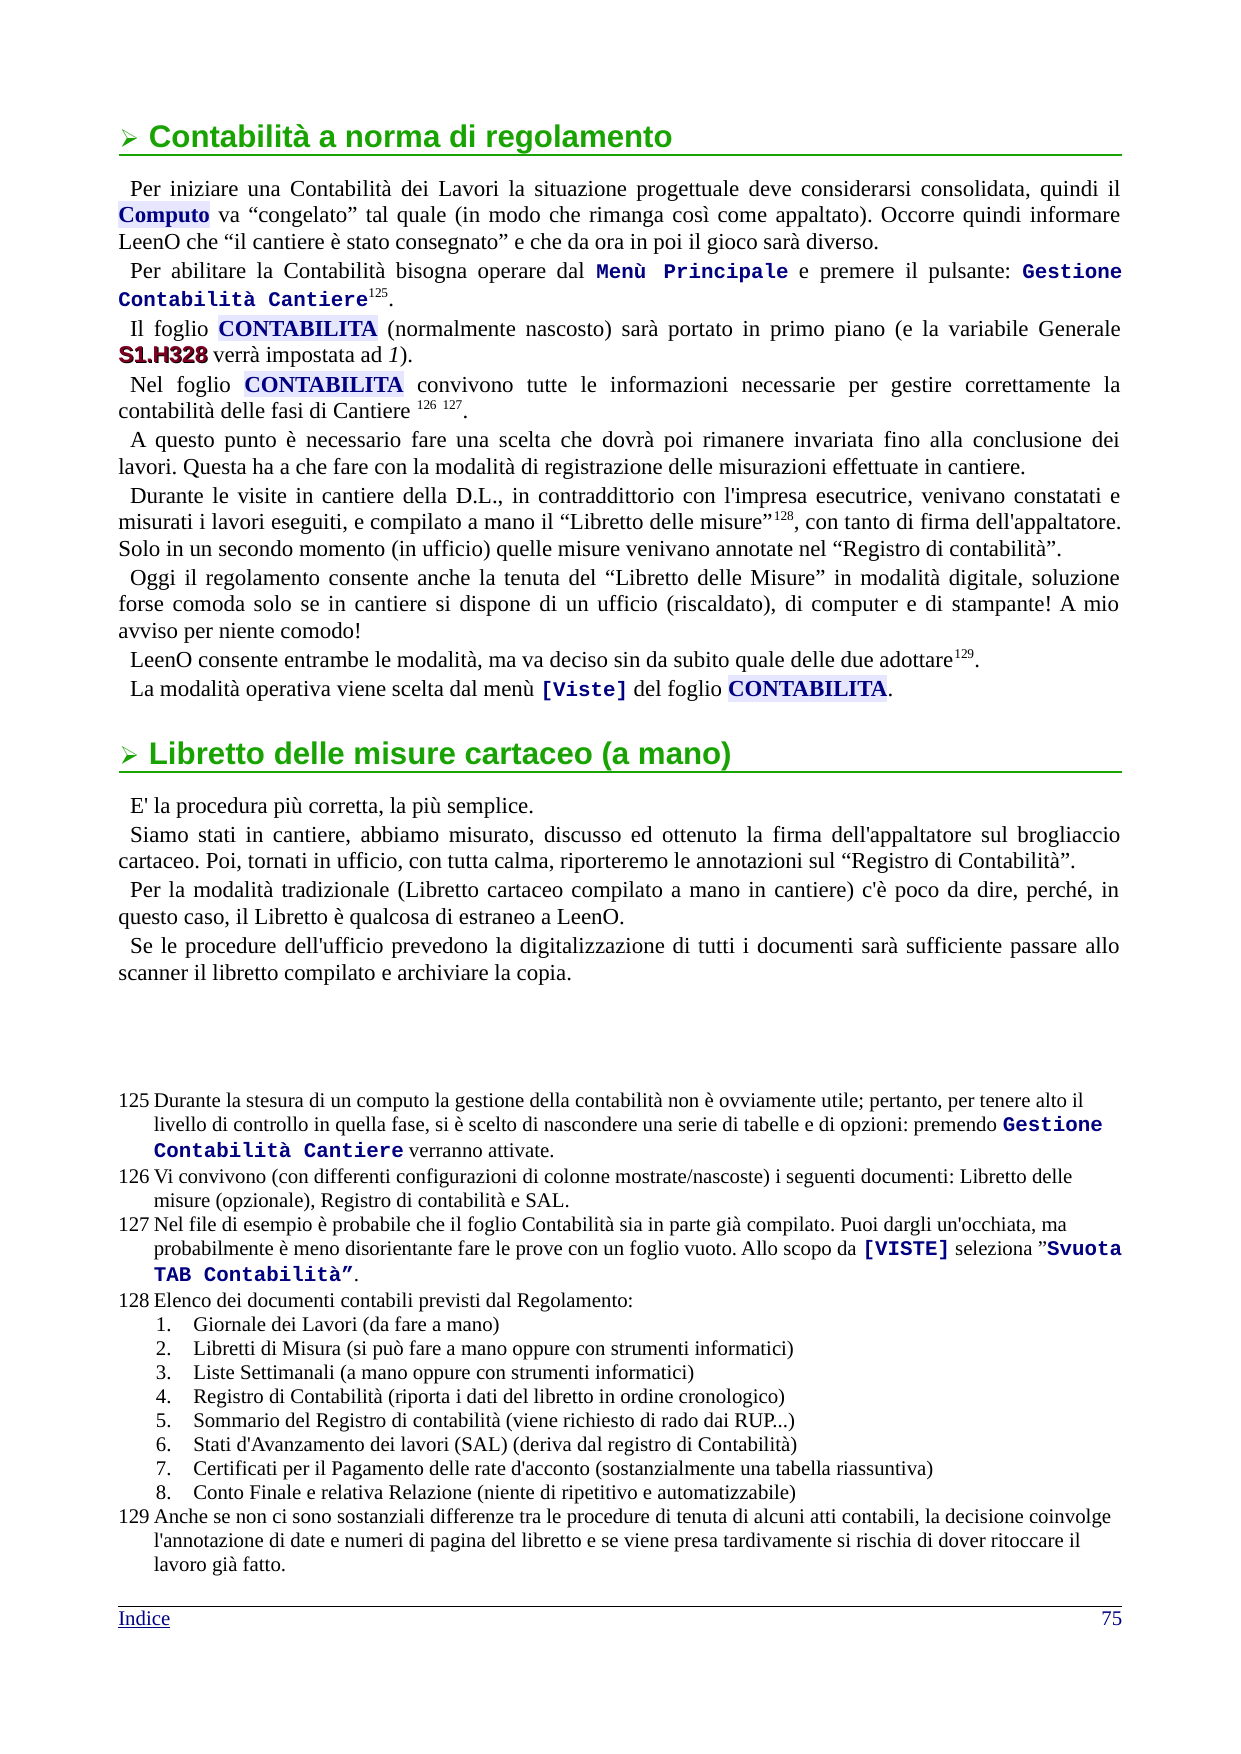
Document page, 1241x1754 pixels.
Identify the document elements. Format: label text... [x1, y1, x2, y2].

text Per abilitare la Contabilità bisogna operare dal Menù Principale e premere il pulsante: Gestione Contabilità Cantiere. [118, 257, 1122, 312]
text Nel file di esempio è probabile che il foglio Contabilità sia in parte già compilato. Puoi dargli un'occhiata, ma probabilmente è meno disorientante fare le prove con un foglio vuoto. Allo scopo da [VISTE] seleziona ”Svuota TAB Contabilità”. [118, 1212, 1122, 1287]
list Giornale dei Lavori (da fare a mano) [156, 1312, 1122, 1336]
text A questo punto è necessario fare una scelta che dovrà poi rimanere invariata fino alla conclusione dei lavori. Questa ha a che fare con la modalità di registrazione delle misurazioni effettuate in cantiere. [118, 426, 1122, 479]
text Oggi il regolamento consente anche la tenuta del “Libretto delle Misure” in modalità digitale, soluzione forse comoda solo se in cantiere si dispone di un ufficio (riscaldato), di computer e di stampante! A mio avviso per niente comodo! [118, 564, 1122, 643]
text E' la procedura più corretta, la più semplice. [118, 792, 1122, 818]
list Libretti di Misura (si può fare a mano oppure con strumenti informatici) [156, 1336, 1122, 1360]
text Per iniziare una Contabilità dei Lavori la situazione progettuale deve considerarsi consolidata, quindi il Computo va “congelato” tal quale (in modo che rimanga così come appaltato). Occorre quindi informare LeenO che “il cantiere è stato consegnato” e che da ora in poi il gioco sarà diverso. [118, 175, 1122, 254]
text Se le procedure dell'ufficio prevedono la digitalizzazione di tutti i documenti sarà sufficiente passare allo scanner il libretto compilato e archiviare la copia. [118, 932, 1122, 985]
text Siamo stati in cantiere, abbiamo misurato, discusso ed ottenuto la firma dell'appaltatore sul brogliaccio cartaceo. Poi, tornati in ufficio, con tutta calma, riporteremo le annotazioni sul “Registro di Contabilità”. [118, 821, 1122, 874]
list Conto Finale e relativa Relazione (niente di ripetitivo e automatizzabile) [156, 1480, 1122, 1504]
text Elenco dei documenti contabili previsti dal Regolamento: [118, 1287, 1122, 1312]
list Liste Settimanali (a mano oppure con strumenti informatici) [156, 1360, 1122, 1384]
subtitle Libretto delle misure cartaceo (a mano) [119, 735, 1122, 771]
text Per la modalità tradizionale (Libretto cartaceo compilato a mano in cantiere) c'è poco da dire, perché, in questo caso, il Libretto è qualcosa di estraneo a LeenO. [118, 877, 1122, 929]
list Registro di Contabilità (riporta i dati del libretto in ordine cronologico) [156, 1384, 1122, 1408]
text Il foglio CONTABILITA (normalmente nascosto) sarà portato in primo piano (e la variabile Generale S1.H328 verrà impostata ad 1). [118, 315, 1122, 368]
text LeenO consente entrambe le modalità, ma va deciso sin da subito quale delle due adottare. [118, 646, 1122, 672]
list Certificati per il Pagamento delle rate d'acconto (sostanzialmente una tabella riassuntiva) [156, 1456, 1122, 1480]
list Sommario del Registro di contabilità (viene richiesto di rado dai RUP...) [156, 1408, 1122, 1432]
list Stati d'Avanzamento dei lavori (SAL) (deriva dal registro di Contabilità) [156, 1432, 1122, 1456]
text Vi convivono (con differenti configurazioni di colonne mostrate/nascoste) i seguenti documenti: Libretto delle misure (opzionale), Registro di contabilità e SAL. [118, 1164, 1122, 1212]
text Durante le visite in cantiere della D.L., in contraddittorio con l'impresa esecutrice, venivano constatati e misurati i lavori eseguiti, e compilato a mano il “Libretto delle misure”, con tanto di firma dell'appaltatore. Solo in un secondo momento (in ufficio) quelle misure venivano annotate nel “Registro di contabilità”. [118, 482, 1122, 561]
text Nel foglio CONTABILITA convivono tutte le informazioni necessarie per gestire correttamente la contabilità delle fasi di Cantiere . [118, 371, 1122, 423]
subtitle Contabilità a norma di regolamento [119, 118, 1122, 154]
text Anche se non ci sono sostanziali differenze tra le procedure di tenuta di alcuni atti contabili, la decisione coinvolge l'annotazione di date e numeri di pagina del libretto e se viene presa tardivamente si rischia di dover ritoccare il lavoro già fatto. [118, 1504, 1122, 1576]
text Durante la stesura di un computo la gestione della contabilità non è ovviamente utile; pertanto, per tenere alto il livello di controllo in quella fase, si è scelto di nascondere una serie di tabelle e di opzioni: premendo Gestione Contabilità Cantiere verranno attivate. [118, 1088, 1122, 1164]
text La modalità operativa viene scelta dal menù [Viste] del foglio CONTABILITA. [118, 675, 1122, 703]
